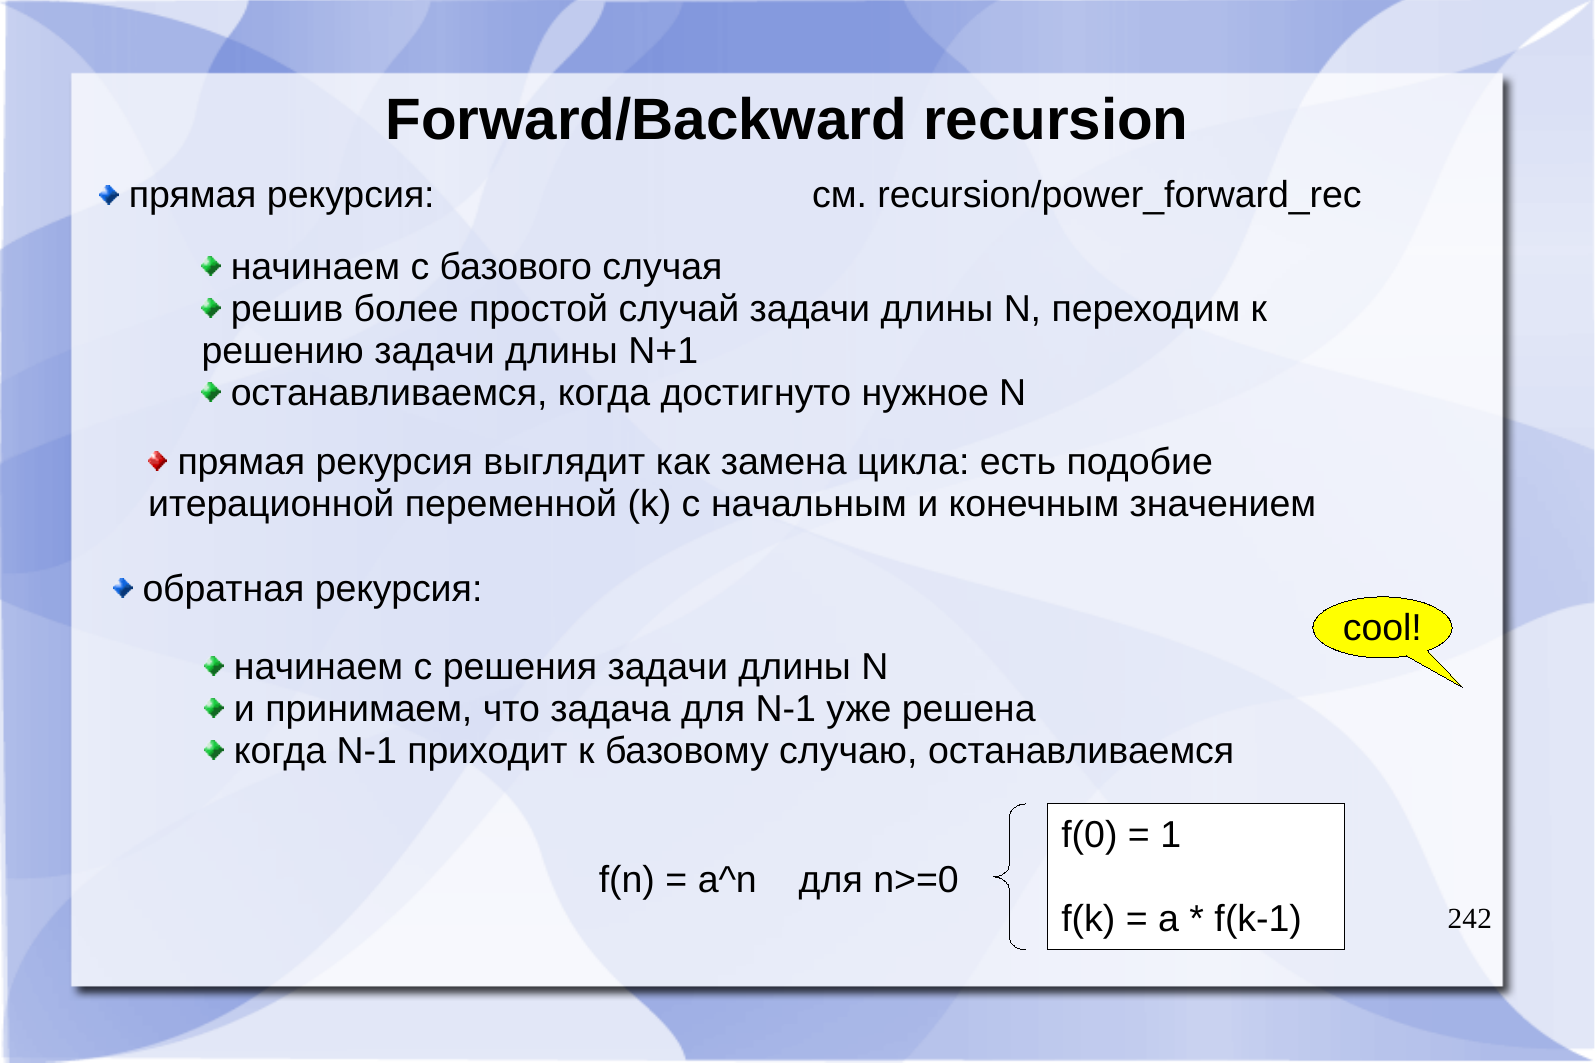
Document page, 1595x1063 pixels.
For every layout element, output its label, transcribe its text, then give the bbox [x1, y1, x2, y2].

text_box начинаем с базового случая решив более простой случай задачи длины N, переходим к решению задачи длины N+1 останавливаемся, когда достигнуто нужное N [188, 239, 1411, 420]
title Forward/Backward recursion [75, 75, 1501, 164]
text_box прямая рекурсия выглядит как замена цикла: есть подобие итерационной переменной (k) с начальным и конечным значением [134, 434, 1461, 531]
text_box cool! [1312, 596, 1463, 688]
text_box f(0) = 1 f(k) = a * f(k-1) [1047, 803, 1345, 950]
picture [0, 0, 1595, 1063]
text_box обратная рекурсия: [99, 561, 497, 616]
text_box прямая рекурсия: [86, 167, 449, 222]
text_box f(n) = a^n для n>=0 [584, 850, 992, 908]
text_box см. recursion/power_forward_rec [798, 167, 1423, 222]
text_box начинаем с решения задачи длины N и принимаем, что задача для N-1 уже решена когда N-1 приходит к базовому случаю, останавливаемся [191, 639, 1249, 778]
